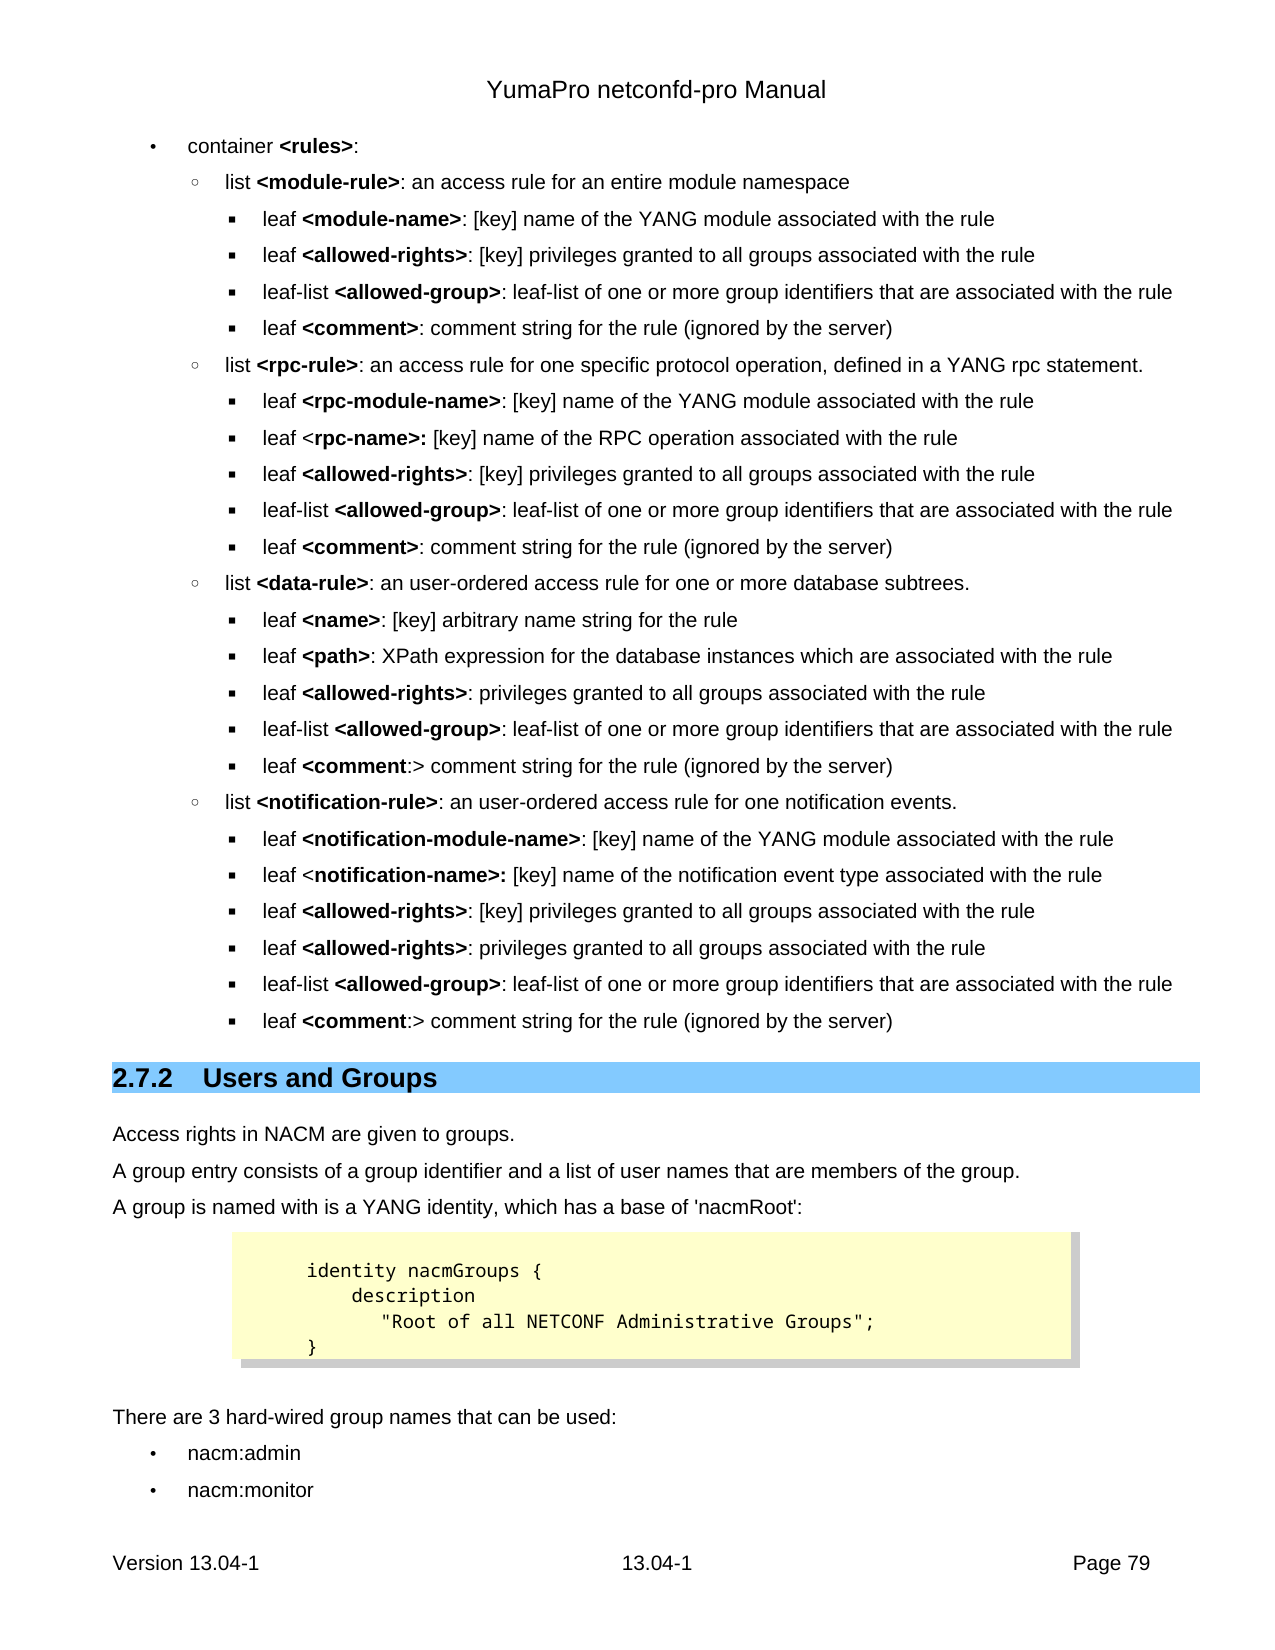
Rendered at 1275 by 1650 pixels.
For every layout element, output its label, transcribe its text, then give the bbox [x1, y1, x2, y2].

list leaf <name>: [key] arbitrary name string for the rule [225, 608, 1200, 632]
text Access rights in NACM are given to groups. [112, 1122, 1200, 1146]
list list <rpc-rule>: an access rule for one specific protocol operation, defined in a YANG rpc statement. [187, 352, 1200, 376]
list leaf-list <allowed-group>: leaf-list of one or more group identifiers that are associated with the rule [225, 717, 1200, 741]
list leaf <notification-module-name>: [key] name of the YANG module associated with the rule [225, 826, 1200, 850]
list list <notification-rule>: an user-ordered access rule for one notification events. [187, 790, 1200, 814]
list list <module-rule>: an access rule for an entire module namespace [187, 170, 1200, 194]
list leaf <allowed-rights>: privileges granted to all groups associated with the rule [225, 936, 1200, 960]
text identity nacmGroups { description "Root of all NETCONF Administrative Groups"; } [232, 1232, 1071, 1359]
list leaf <rpc-module-name>: [key] name of the YANG module associated with the rule [225, 389, 1200, 413]
list leaf <module-name>: [key] name of the YANG module associated with the rule [225, 207, 1200, 231]
list leaf-list <allowed-group>: leaf-list of one or more group identifiers that are associated with the rule [225, 972, 1200, 996]
list nacm:monitor [150, 1478, 1200, 1502]
text A group entry consists of a group identifier and a list of user names that are members of the group. [112, 1159, 1200, 1183]
list leaf <allowed-rights>: [key] privileges granted to all groups associated with the rule [225, 899, 1200, 923]
list leaf <notification-name>: [key] name of the notification event type associated with the rule [225, 863, 1200, 887]
list nacm:admin [150, 1441, 1200, 1465]
list leaf <allowed-rights>: privileges granted to all groups associated with the rule [225, 681, 1200, 704]
list leaf <comment:> comment string for the rule (ignored by the server) [225, 753, 1200, 777]
list container <rules>: [150, 134, 1200, 158]
list leaf <comment>: comment string for the rule (ignored by the server) [225, 316, 1200, 340]
list leaf-list <allowed-group>: leaf-list of one or more group identifiers that are associated with the rule [225, 279, 1200, 303]
list leaf <comment>: comment string for the rule (ignored by the server) [225, 535, 1200, 559]
list leaf-list <allowed-group>: leaf-list of one or more group identifiers that are associated with the rule [225, 498, 1200, 522]
text A group is named with is a YANG identity, which has a base of 'nacmRoot': [112, 1195, 1200, 1219]
list leaf <allowed-rights>: [key] privileges granted to all groups associated with the rule [225, 243, 1200, 267]
subtitle Users and Groups [112, 1062, 1200, 1093]
list leaf <allowed-rights>: [key] privileges granted to all groups associated with the rule [225, 462, 1200, 486]
list leaf <comment:> comment string for the rule (ignored by the server) [225, 1009, 1200, 1033]
list list <data-rule>: an user-ordered access rule for one or more database subtrees. [187, 571, 1200, 595]
list leaf <path>: XPath expression for the database instances which are associated with the rule [225, 644, 1200, 668]
list leaf <rpc-name>: [key] name of the RPC operation associated with the rule [225, 425, 1200, 449]
text There are 3 hard-wired group names that can be used: [112, 1405, 1200, 1429]
